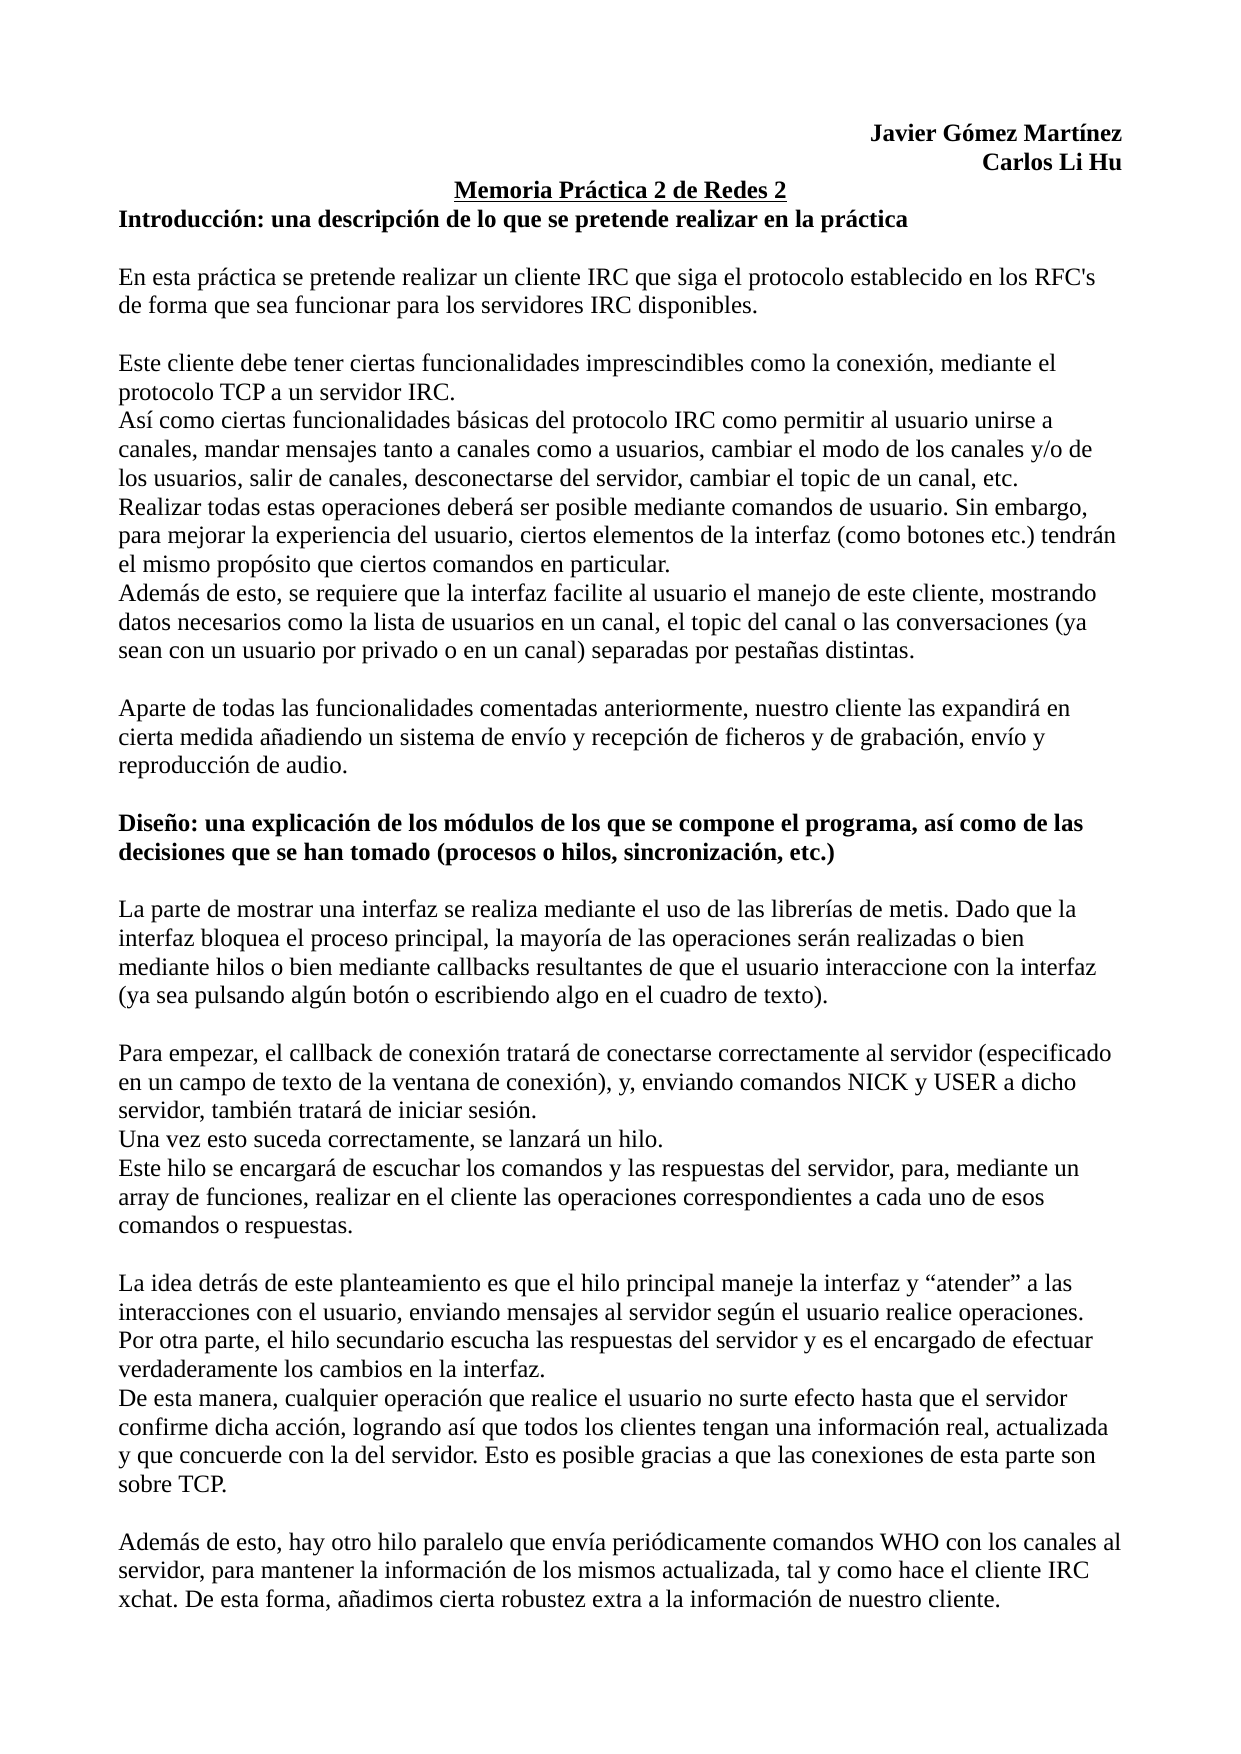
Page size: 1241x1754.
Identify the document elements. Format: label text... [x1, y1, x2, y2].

text Por otra parte, el hilo secundario escucha las respuestas del servidor y es el encargado de efectuar verdaderamente los cambios en la interfaz. [118, 1326, 1122, 1383]
text Realizar todas estas operaciones deberá ser posible mediante comandos de usuario. Sin embargo, para mejorar la experiencia del usuario, ciertos elementos de la interfaz (como botones etc.) tendrán el mismo propósito que ciertos comandos en particular. [118, 492, 1122, 578]
text Una vez esto suceda correctamente, se lanzará un hilo. [118, 1124, 1122, 1153]
text Este cliente debe tener ciertas funcionalidades imprescindibles como la conexión, mediante el protocolo TCP a un servidor IRC. [118, 348, 1122, 406]
text La idea detrás de este planteamiento es que el hilo principal maneje la interfaz y “atender” a las interacciones con el usuario, enviando mensajes al servidor según el usuario realice operaciones. [118, 1268, 1122, 1326]
text Además de esto, hay otro hilo paralelo que envía periódicamente comandos WHO con los canales al servidor, para mantener la información de los mismos actualizada, tal y como hace el cliente IRC xchat. De esta forma, añadimos cierta robustez extra a la información de nuestro cliente. [118, 1527, 1122, 1613]
text Javier Gómez Martínez [118, 118, 1122, 147]
text De esta manera, cualquier operación que realice el usuario no surte efecto hasta que el servidor confirme dicha acción, logrando así que todos los clientes tengan una información real, actualizada y que concuerde con la del servidor. Esto es posible gracias a que las conexiones de esta parte son sobre TCP. [118, 1383, 1122, 1498]
text En esta práctica se pretende realizar un cliente IRC que siga el protocolo establecido en los RFC's de forma que sea funcionar para los servidores IRC disponibles. [118, 262, 1122, 319]
text Carlos Li Hu [118, 147, 1122, 176]
text Además de esto, se requiere que la interfaz facilite al usuario el manejo de este cliente, mostrando datos necesarios como la lista de usuarios en un canal, el topic del canal o las conversaciones (ya sean con un usuario por privado o en un canal) separadas por pestañas distintas. [118, 578, 1122, 664]
text Introducción: una descripción de lo que se pretende realizar en la práctica [118, 204, 1122, 233]
text decisiones que se han tomado (procesos o hilos, sincronización, etc.) [118, 837, 1122, 866]
text Aparte de todas las funcionalidades comentadas anteriormente, nuestro cliente las expandirá en cierta medida añadiendo un sistema de envío y recepción de ficheros y de grabación, envío y reproducción de audio. [118, 693, 1122, 779]
text Este hilo se encargará de escuchar los comandos y las respuestas del servidor, para, mediante un array de funciones, realizar en el cliente las operaciones correspondientes a cada uno de esos comandos o respuestas. [118, 1153, 1122, 1239]
text La parte de mostrar una interfaz se realiza mediante el uso de las librerías de metis. Dado que la interfaz bloquea el proceso principal, la mayoría de las operaciones serán realizadas o bien mediante hilos o bien mediante callbacks resultantes de que el usuario interaccione con la interfaz (ya sea pulsando algún botón o escribiendo algo en el cuadro de texto). [118, 894, 1122, 1009]
text Para empezar, el callback de conexión tratará de conectarse correctamente al servidor (especificado en un campo de texto de la ventana de conexión), y, enviando comandos NICK y USER a dicho servidor, también tratará de iniciar sesión. [118, 1038, 1122, 1124]
text Diseño: una explicación de los módulos de los que se compone el programa, así como de las [118, 808, 1122, 837]
text Así como ciertas funcionalidades básicas del protocolo IRC como permitir al usuario unirse a canales, mandar mensajes tanto a canales como a usuarios, cambiar el modo de los canales y/o de los usuarios, salir de canales, desconectarse del servidor, cambiar el topic de un canal, etc. [118, 406, 1122, 492]
text Memoria Práctica 2 de Redes 2 [118, 176, 1122, 204]
